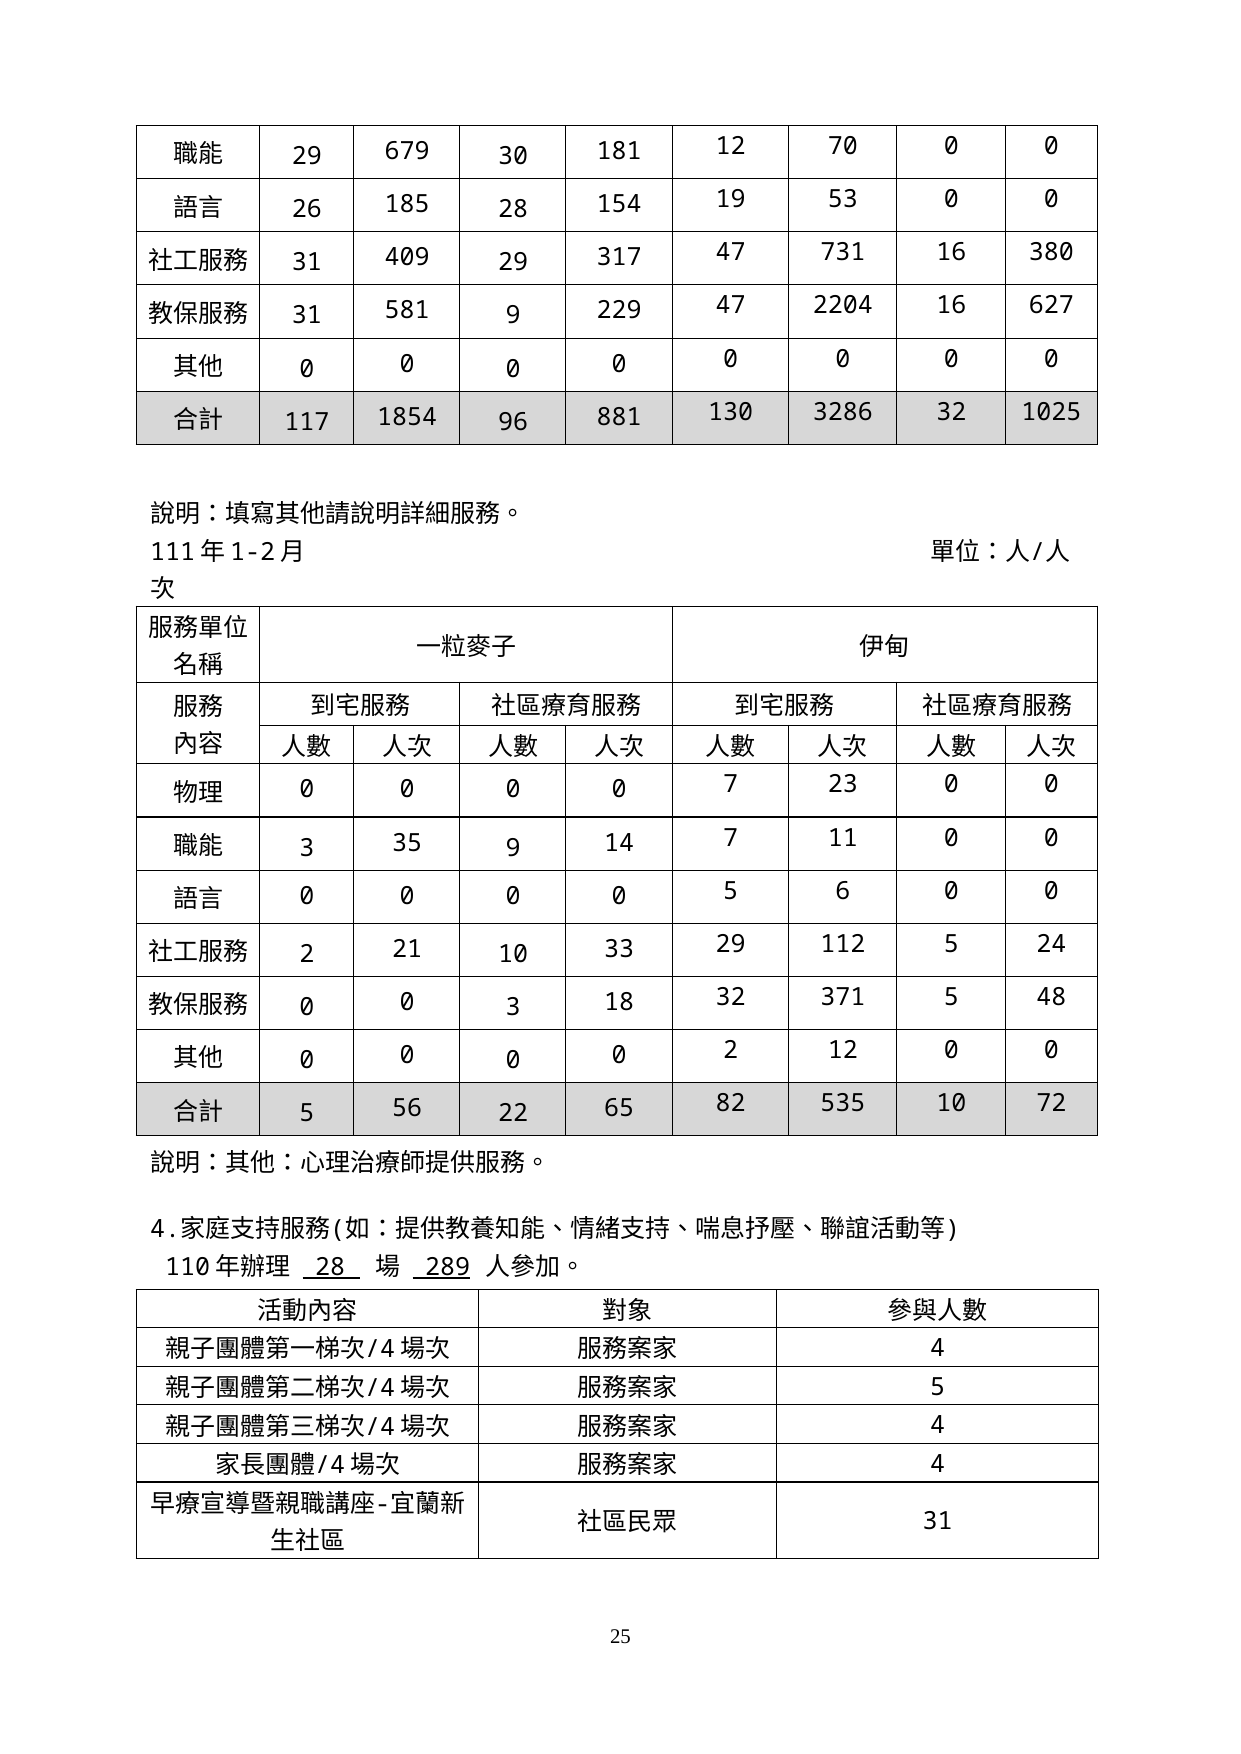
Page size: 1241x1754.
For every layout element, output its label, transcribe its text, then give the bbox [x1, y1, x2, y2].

table_cell 人次 [354, 726, 459, 763]
table_cell 10 [897, 1083, 1005, 1135]
table_header 參與人數 [777, 1290, 1098, 1327]
table_cell 1025 [1006, 392, 1097, 444]
table_cell 0 [897, 339, 1005, 391]
table_cell 服務 內容 [137, 683, 259, 763]
table_cell 0 [566, 871, 672, 923]
table_cell 12 [673, 126, 788, 178]
table_cell 5 [777, 1367, 1098, 1404]
table_cell 合計 [137, 1083, 259, 1135]
table_cell 185 [354, 179, 459, 231]
table_cell 0 [260, 339, 353, 391]
table_cell 0 [897, 764, 1005, 816]
text 說明：填寫其他請說明詳細服務。 [150, 493, 1090, 531]
table_cell 0 [260, 977, 353, 1029]
table_cell 19 [673, 179, 788, 231]
table_cell 24 [1006, 924, 1097, 976]
table_cell 社區民眾 [479, 1483, 776, 1557]
table_cell 10 [460, 924, 565, 976]
table_cell 3 [460, 977, 565, 1029]
table_cell 人次 [566, 726, 672, 763]
table_cell 0 [460, 871, 565, 923]
table_cell 2 [260, 924, 353, 976]
table_cell 職能 [137, 126, 259, 178]
table_cell 0 [897, 126, 1005, 178]
table_cell 371 [789, 977, 896, 1029]
table_cell 0 [1006, 126, 1097, 178]
table_cell 65 [566, 1083, 672, 1135]
table_cell 教保服務 [137, 285, 259, 337]
table_cell 家長團體/4場次 [137, 1444, 478, 1481]
table_cell 679 [354, 126, 459, 178]
table_cell 9 [460, 818, 565, 869]
table_cell 0 [460, 764, 565, 816]
table_cell 3 [260, 818, 353, 869]
table_cell 物理 [137, 764, 259, 816]
table_cell 人次 [789, 726, 896, 763]
table_cell 人數 [897, 726, 1005, 763]
table_cell 7 [673, 764, 788, 816]
table_cell 581 [354, 285, 459, 337]
table_cell 70 [789, 126, 896, 178]
table_cell 社區療育服務 [460, 683, 672, 725]
table_cell 30 [460, 126, 565, 178]
table_cell 0 [354, 339, 459, 391]
table_cell 3286 [789, 392, 896, 444]
table_cell 0 [897, 871, 1005, 923]
table_header 一粒麥子 [260, 607, 672, 682]
table_cell 6 [789, 871, 896, 923]
table_cell 0 [1006, 1030, 1097, 1082]
table_cell 0 [1006, 764, 1097, 816]
table_cell 人數 [673, 726, 788, 763]
table_cell 26 [260, 179, 353, 231]
table_cell 語言 [137, 179, 259, 231]
table_cell 社區療育服務 [897, 683, 1097, 725]
table_cell 0 [260, 871, 353, 923]
table_cell 112 [789, 924, 896, 976]
table_cell 23 [789, 764, 896, 816]
table_cell 社工服務 [137, 924, 259, 976]
text 說明：其他：心理治療師提供服務。 [150, 1142, 1090, 1179]
text 111年1-2月 單位：人/人次 [150, 531, 1090, 606]
table_cell 48 [1006, 977, 1097, 1029]
table_cell 0 [354, 764, 459, 816]
table_cell 親子團體第二梯次/4場次 [137, 1367, 478, 1404]
table_cell 親子團體第一梯次/4場次 [137, 1328, 478, 1366]
table_cell 5 [897, 977, 1005, 1029]
table_cell 4 [777, 1328, 1098, 1366]
table_cell 881 [566, 392, 672, 444]
table_cell 317 [566, 232, 672, 284]
table_cell 32 [897, 392, 1005, 444]
table_cell 0 [566, 339, 672, 391]
text 110年辦理 28 場 289 人參加。 [150, 1246, 1090, 1283]
table_cell 其他 [137, 1030, 259, 1082]
table_cell 31 [777, 1483, 1098, 1557]
table_cell 229 [566, 285, 672, 337]
table_cell 53 [789, 179, 896, 231]
table_cell 380 [1006, 232, 1097, 284]
table_cell 32 [673, 977, 788, 1029]
table_cell 9 [460, 285, 565, 337]
table_cell 5 [260, 1083, 353, 1135]
table_cell 到宅服務 [673, 683, 896, 725]
table_cell 28 [460, 179, 565, 231]
text 4.家庭支持服務(如：提供教養知能、情緒支持、喘息抒壓、聯誼活動等) [150, 1208, 1090, 1246]
table_cell 合計 [137, 392, 259, 444]
table_cell 0 [566, 764, 672, 816]
table_cell 154 [566, 179, 672, 231]
table_cell 31 [260, 285, 353, 337]
table_cell 0 [1006, 871, 1097, 923]
table_cell 人數 [260, 726, 353, 763]
table_cell 0 [460, 1030, 565, 1082]
table_cell 16 [897, 232, 1005, 284]
table_cell 0 [354, 977, 459, 1029]
table_cell 0 [354, 1030, 459, 1082]
table_cell 21 [354, 924, 459, 976]
table_cell 服務案家 [479, 1367, 776, 1404]
table_cell 人數 [460, 726, 565, 763]
table_cell 0 [460, 339, 565, 391]
table_cell 0 [260, 1030, 353, 1082]
table_cell 627 [1006, 285, 1097, 337]
table_cell 服務案家 [479, 1444, 776, 1481]
table_cell 0 [260, 764, 353, 816]
table_cell 11 [789, 818, 896, 869]
table_cell 14 [566, 818, 672, 869]
table_cell 96 [460, 392, 565, 444]
table_cell 2204 [789, 285, 896, 337]
table_cell 731 [789, 232, 896, 284]
table_cell 33 [566, 924, 672, 976]
table_cell 0 [897, 179, 1005, 231]
table_cell 4 [777, 1405, 1098, 1443]
table_cell 語言 [137, 871, 259, 923]
table_header 伊甸 [673, 607, 1097, 682]
table_cell 47 [673, 232, 788, 284]
table_cell 82 [673, 1083, 788, 1135]
table_cell 服務案家 [479, 1328, 776, 1366]
table_header 對象 [479, 1290, 776, 1327]
table_cell 16 [897, 285, 1005, 337]
table_cell 29 [460, 232, 565, 284]
table_cell 5 [897, 924, 1005, 976]
table_cell 7 [673, 818, 788, 869]
table_cell 0 [897, 1030, 1005, 1082]
table_cell 29 [260, 126, 353, 178]
table_cell 31 [260, 232, 353, 284]
table_cell 0 [1006, 339, 1097, 391]
table_cell 教保服務 [137, 977, 259, 1029]
table_cell 1854 [354, 392, 459, 444]
table_header 服務單位名稱 [137, 607, 259, 682]
table_cell 409 [354, 232, 459, 284]
table_cell 0 [789, 339, 896, 391]
table_cell 117 [260, 392, 353, 444]
table_header 活動內容 [137, 1290, 478, 1327]
table_cell 2 [673, 1030, 788, 1082]
table_cell 0 [566, 1030, 672, 1082]
table_cell 人次 [1006, 726, 1097, 763]
table_cell 其他 [137, 339, 259, 391]
table_cell 535 [789, 1083, 896, 1135]
table_cell 服務案家 [479, 1405, 776, 1443]
table_cell 0 [1006, 818, 1097, 869]
table_cell 0 [673, 339, 788, 391]
table_cell 35 [354, 818, 459, 869]
table_cell 4 [777, 1444, 1098, 1481]
table_cell 0 [897, 818, 1005, 869]
table_cell 社工服務 [137, 232, 259, 284]
table_cell 5 [673, 871, 788, 923]
table_cell 181 [566, 126, 672, 178]
table_cell 0 [1006, 179, 1097, 231]
table_cell 130 [673, 392, 788, 444]
table_cell 22 [460, 1083, 565, 1135]
table_cell 18 [566, 977, 672, 1029]
table_cell 56 [354, 1083, 459, 1135]
table_cell 72 [1006, 1083, 1097, 1135]
table_cell 12 [789, 1030, 896, 1082]
table_cell 47 [673, 285, 788, 337]
table_cell 早療宣導暨親職講座-宜蘭新生社區 [137, 1483, 478, 1557]
table_cell 到宅服務 [260, 683, 459, 725]
table_cell 0 [354, 871, 459, 923]
table_cell 親子團體第三梯次/4場次 [137, 1405, 478, 1443]
table_cell 職能 [137, 818, 259, 869]
table_cell 29 [673, 924, 788, 976]
